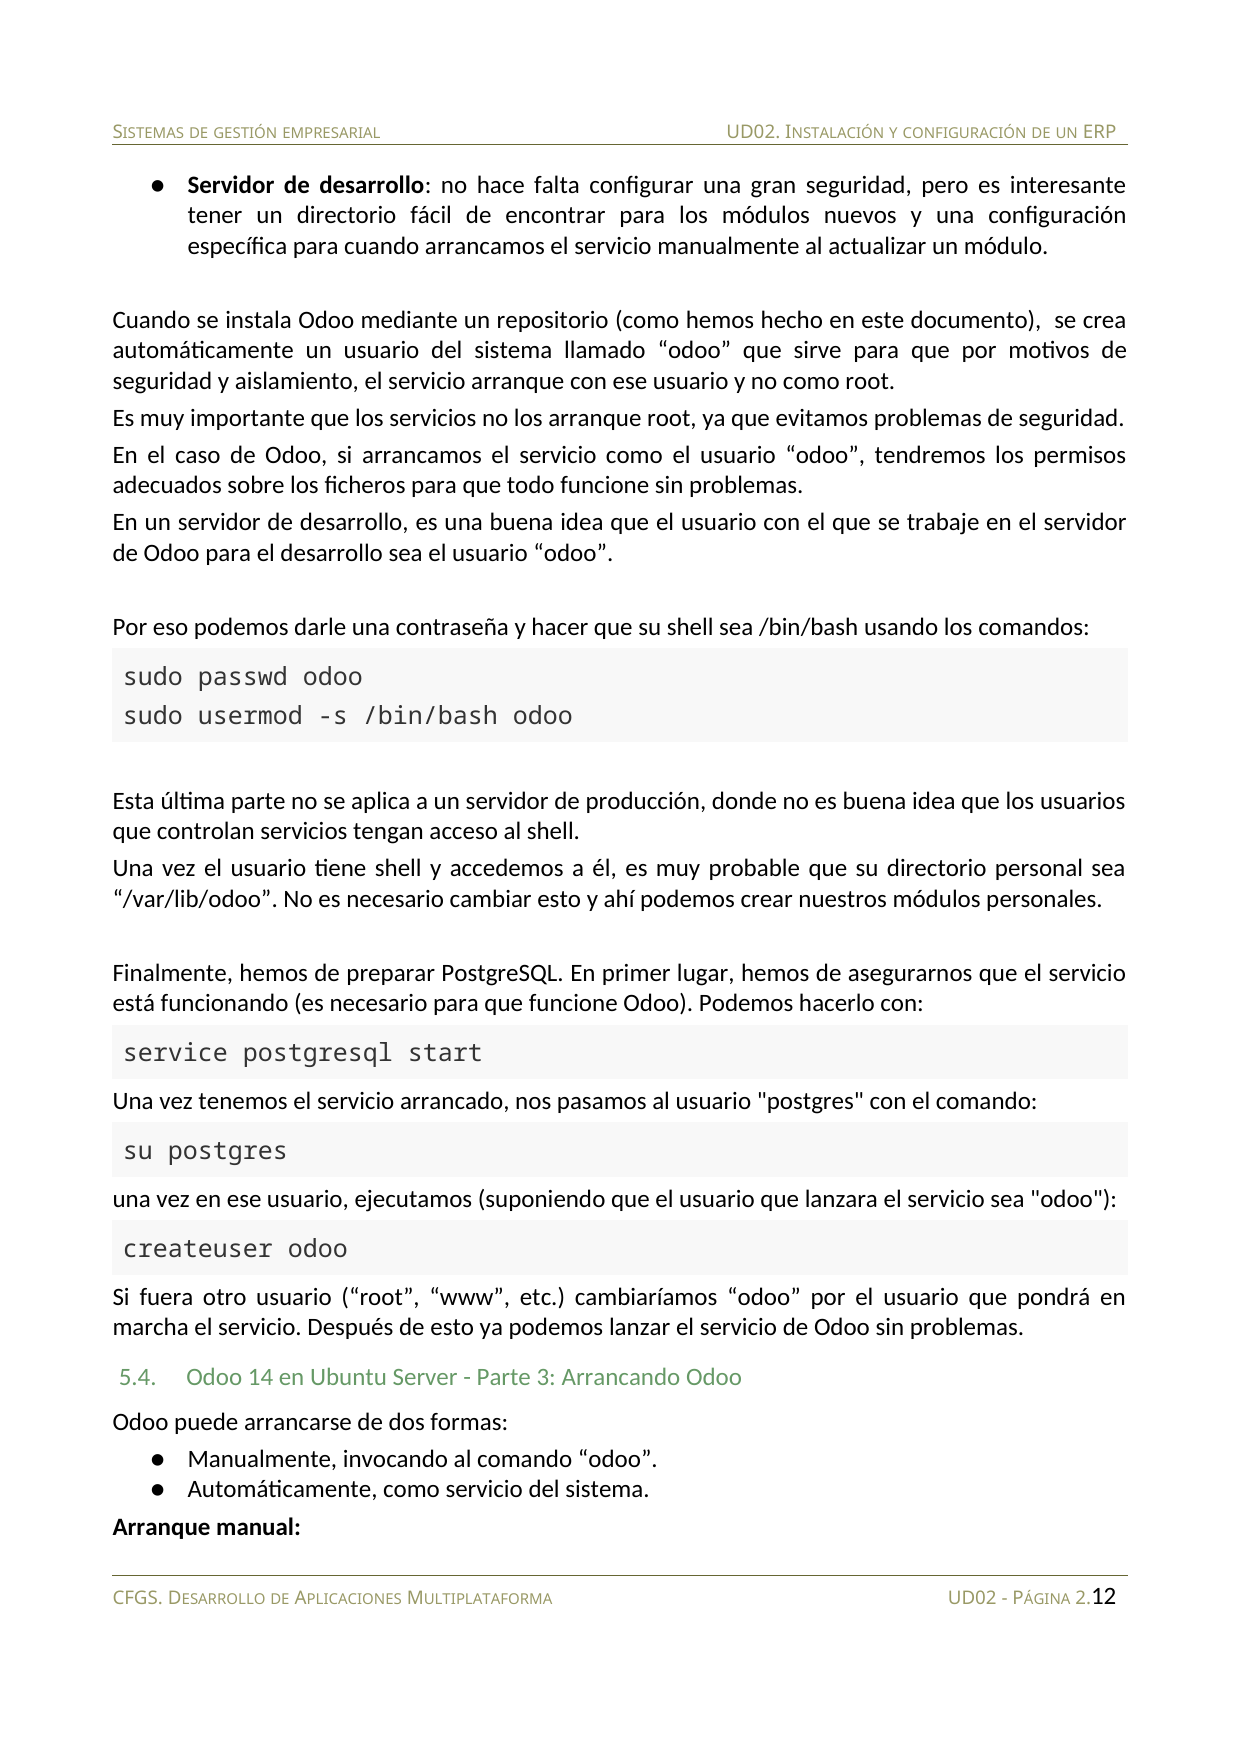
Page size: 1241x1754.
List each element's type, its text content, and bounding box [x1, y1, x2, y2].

list Servidor de desarrollo: no hace falta configurar una gran seguridad, pero es interesante tener un directorio fácil de encontrar para los módulos nuevos y una configuración específica para cuando arrancamos el servicio manualmente al actualizar un módulo. [150, 169, 1128, 261]
table_header service postgresql start [112, 1025, 1128, 1079]
text En el caso de Odoo, si arrancamos el servicio como el usuario “odoo”, tendremos los permisos adecuados sobre los ficheros para que todo funcione sin problemas. [112, 439, 1128, 500]
text Si fuera otro usuario (“root”, “www”, etc.) cambiaríamos “odoo” por el usuario que pondrá en marcha el servicio. Después de esto ya podemos lanzar el servicio de Odoo sin problemas. [112, 1281, 1128, 1342]
text una vez en ese usuario, ejecutamos (suponiendo que el usuario que lanzara el servicio sea "odoo"): [112, 1183, 1128, 1214]
text Una vez el usuario tiene shell y accedemos a él, es muy probable que su directorio personal sea “/var/lib/odoo”. No es necesario cambiar esto y ahí podemos crear nuestros módulos personales. [112, 852, 1128, 913]
text Odoo puede arrancarse de dos formas: [112, 1406, 1128, 1437]
list Automáticamente, como servicio del sistema. [150, 1474, 1128, 1504]
table_header createuser odoo [112, 1220, 1128, 1275]
table_header su postgres [112, 1122, 1128, 1177]
text Cuando se instala Odoo mediante un repositorio (como hemos hecho en este documento), se crea automáticamente un usuario del sistema llamado “odoo” que sirve para que por motivos de seguridad y aislamiento, el servicio arranque con ese usuario y no como root. [112, 304, 1128, 396]
text Una vez tenemos el servicio arrancado, nos pasamos al usuario "postgres" con el comando: [112, 1085, 1128, 1116]
text En un servidor de desarrollo, es una buena idea que el usuario con el que se trabaje en el servidor de Odoo para el desarrollo sea el usuario “odoo”. [112, 507, 1128, 568]
table_header sudo passwd odoo sudo usermod -s /bin/bash odoo [112, 648, 1128, 742]
text Es muy importante que los servicios no los arranque root, ya que evitamos problemas de seguridad. [112, 402, 1128, 433]
text Finalmente, hemos de preparar PostgreSQL. En primer lugar, hemos de asegurarnos que el servicio está funcionando (es necesario para que funcione Odoo). Podemos hacerlo con: [112, 957, 1128, 1018]
text Esta última parte no se aplica a un servidor de producción, donde no es buena idea que los usuarios que controlan servicios tengan acceso al shell. [112, 785, 1128, 846]
text Arranque manual: [112, 1511, 1128, 1541]
text Por eso podemos darle una contraseña y hacer que su shell sea /bin/bash usando los comandos: [112, 611, 1128, 642]
subtitle Odoo 14 en Ubuntu Server - Parte 3: Arrancando Odoo [156, 1361, 1128, 1391]
list Manualmente, invocando al comando “odoo”. [150, 1443, 1128, 1474]
